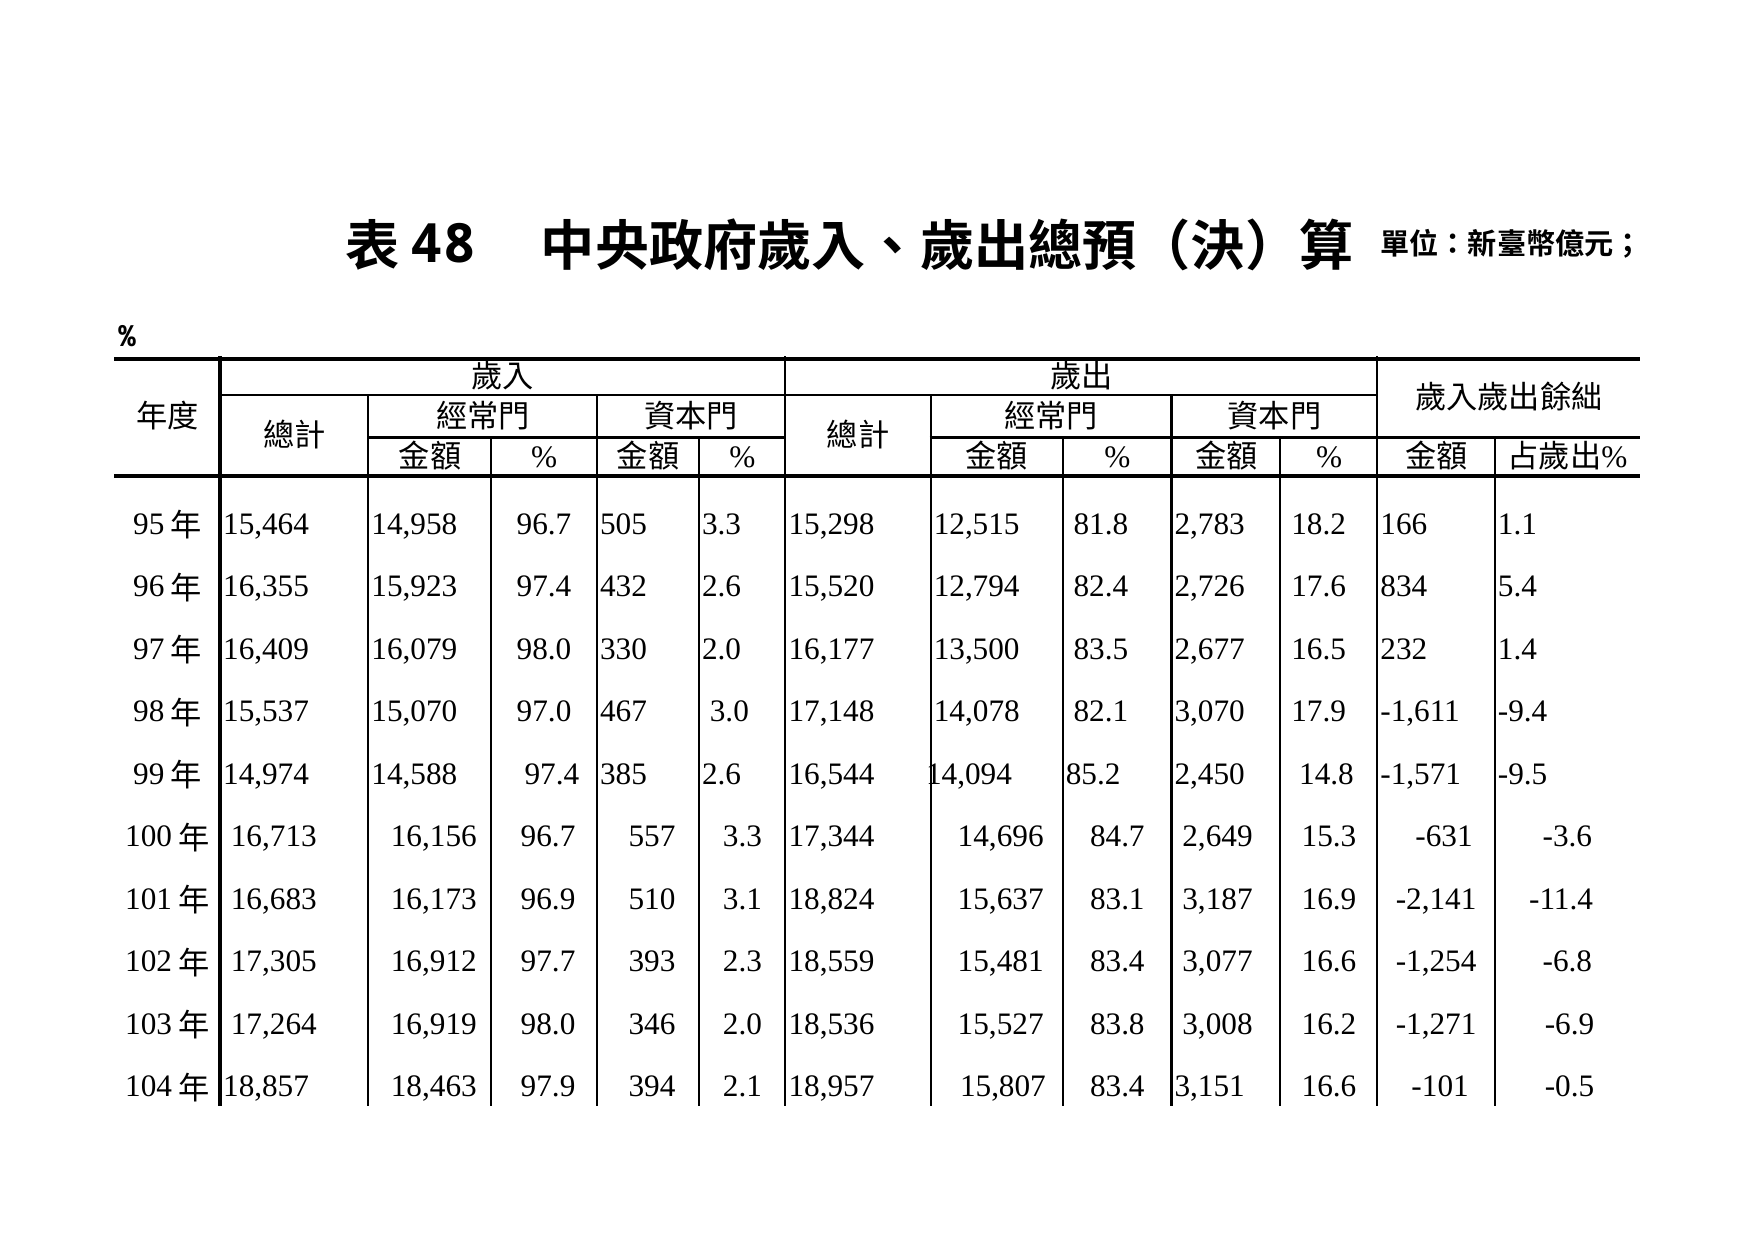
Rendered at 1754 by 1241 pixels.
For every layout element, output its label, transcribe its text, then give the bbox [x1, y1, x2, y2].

table_cell -0.5 [1496, 1044, 1639, 1106]
table_cell 166 [1378, 478, 1494, 544]
table_cell 3.1 [700, 856, 784, 919]
table_cell -9.4 [1496, 669, 1639, 731]
table_cell 505 [598, 478, 698, 544]
table_cell 97.4 [492, 731, 596, 794]
table_cell 2.1 [700, 1044, 784, 1106]
table_cell 2.0 [700, 606, 784, 669]
table_cell 17,264 [222, 981, 367, 1044]
table_cell 83.5 [1064, 606, 1170, 669]
table_cell 510 [598, 856, 698, 919]
table_cell 14.8 [1281, 731, 1376, 794]
table_cell 16,355 [222, 544, 367, 606]
table_cell 82.1 [1064, 669, 1170, 731]
table_cell 金額 [1173, 439, 1279, 474]
table_cell 16.5 [1281, 606, 1376, 669]
table_cell 95年 [114, 478, 218, 544]
table_header 歲出 [786, 361, 1376, 394]
table_cell 85.2 [1064, 731, 1170, 794]
table_cell 83.4 [1064, 919, 1170, 981]
table_cell 2.0 [700, 981, 784, 1044]
table_cell 16,713 [222, 794, 367, 856]
table_cell 82.4 [1064, 544, 1170, 606]
table_cell 2,649 [1173, 794, 1279, 856]
table_cell 16,409 [222, 606, 367, 669]
table_cell 16,156 [369, 794, 490, 856]
table_cell -6.8 [1496, 919, 1639, 981]
table_cell 17,148 [786, 669, 930, 731]
table_cell -631 [1378, 794, 1494, 856]
table_cell 16.6 [1281, 919, 1376, 981]
table_cell 18,824 [786, 856, 930, 919]
table_cell -1,271 [1378, 981, 1494, 1044]
table_cell 5.4 [1496, 544, 1639, 606]
table_cell 總計 [222, 396, 367, 474]
table_cell 83.4 [1064, 1044, 1170, 1106]
table_cell 12,515 [932, 478, 1062, 544]
table_cell 16.2 [1281, 981, 1376, 1044]
table_cell 13,500 [932, 606, 1062, 669]
table_cell 15,637 [932, 856, 1062, 919]
table_cell -1,611 [1378, 669, 1494, 731]
table_cell 15,537 [222, 669, 367, 731]
table_cell % [492, 439, 596, 474]
table_cell 100年 [114, 794, 218, 856]
table_cell 12,794 [932, 544, 1062, 606]
table_cell 393 [598, 919, 698, 981]
table_cell 16,912 [369, 919, 490, 981]
table_cell 15,298 [786, 478, 930, 544]
table_cell 資本門 [598, 396, 784, 436]
table_cell % [700, 439, 784, 474]
table_header 歲入歲出餘絀 [1378, 361, 1639, 436]
table_cell 3,151 [1173, 1044, 1279, 1106]
table_cell 3,070 [1173, 669, 1279, 731]
table_cell 經常門 [932, 396, 1170, 436]
table_cell 14,588 [369, 731, 490, 794]
table_cell 15,807 [932, 1044, 1062, 1106]
table_cell 385 [598, 731, 698, 794]
table_cell 81.8 [1064, 478, 1170, 544]
table_cell 232 [1378, 606, 1494, 669]
subtitle 表48 中央政府歲入、歲出總預（決）算 單位：新臺幣億元；% [118, 169, 1636, 356]
table_cell 557 [598, 794, 698, 856]
table_cell 18,559 [786, 919, 930, 981]
table_cell 3,187 [1173, 856, 1279, 919]
table_cell -6.9 [1496, 981, 1639, 1044]
table_cell 17.6 [1281, 544, 1376, 606]
table_header 年度 [114, 361, 218, 474]
table_cell 14,696 [932, 794, 1062, 856]
table_cell 17.9 [1281, 669, 1376, 731]
table_cell 96年 [114, 544, 218, 606]
table_cell 15,481 [932, 919, 1062, 981]
table_cell 金額 [1378, 439, 1494, 474]
table_cell 96.9 [492, 856, 596, 919]
table_cell 834 [1378, 544, 1494, 606]
table_cell 18,536 [786, 981, 930, 1044]
table_cell 14,974 [222, 731, 367, 794]
table_cell 84.7 [1064, 794, 1170, 856]
table_cell 97.9 [492, 1044, 596, 1106]
table_cell 96.7 [492, 794, 596, 856]
table_cell 18,857 [222, 1044, 367, 1106]
table_cell 3,077 [1173, 919, 1279, 981]
table_cell 16,544 [786, 731, 930, 794]
table_cell 1.4 [1496, 606, 1639, 669]
table_cell -101 [1378, 1044, 1494, 1106]
table_cell 14,958 [369, 478, 490, 544]
table_cell 394 [598, 1044, 698, 1106]
table_cell 98.0 [492, 981, 596, 1044]
table_cell 金額 [369, 439, 490, 474]
table_cell 14,078 [932, 669, 1062, 731]
table_cell 經常門 [369, 396, 596, 436]
table_cell 17,344 [786, 794, 930, 856]
table_cell 346 [598, 981, 698, 1044]
table_cell -3.6 [1496, 794, 1639, 856]
table_cell 97年 [114, 606, 218, 669]
table_cell 15,070 [369, 669, 490, 731]
table_cell 14,094 [932, 731, 1062, 794]
table_cell 2,450 [1173, 731, 1279, 794]
table_cell 1.1 [1496, 478, 1639, 544]
table_cell 16.9 [1281, 856, 1376, 919]
table_cell 97.7 [492, 919, 596, 981]
table_cell 16,173 [369, 856, 490, 919]
table_cell 2,677 [1173, 606, 1279, 669]
table_cell 15,527 [932, 981, 1062, 1044]
table_cell 2.3 [700, 919, 784, 981]
table_cell 97.0 [492, 669, 596, 731]
table_cell 98年 [114, 669, 218, 731]
table_cell 15,520 [786, 544, 930, 606]
table_cell 432 [598, 544, 698, 606]
table_cell 占歲出% [1496, 439, 1639, 474]
table_cell 98.0 [492, 606, 596, 669]
table_cell -9.5 [1496, 731, 1639, 794]
table_cell 15.3 [1281, 794, 1376, 856]
table_cell 2,783 [1173, 478, 1279, 544]
table_cell 資本門 [1173, 396, 1376, 436]
table_cell 3,008 [1173, 981, 1279, 1044]
table_cell 18.2 [1281, 478, 1376, 544]
table_cell 16,683 [222, 856, 367, 919]
table_cell 2.6 [700, 731, 784, 794]
table_cell 2,726 [1173, 544, 1279, 606]
table_cell 16.6 [1281, 1044, 1376, 1106]
table_cell 467 [598, 669, 698, 731]
table_cell 15,464 [222, 478, 367, 544]
table_cell -2,141 [1378, 856, 1494, 919]
table_cell 83.1 [1064, 856, 1170, 919]
table_cell 金額 [932, 439, 1062, 474]
table_cell 104年 [114, 1044, 218, 1106]
table_cell 330 [598, 606, 698, 669]
table_cell 2.6 [700, 544, 784, 606]
table_cell 96.7 [492, 478, 596, 544]
table_header 歲入 [222, 361, 784, 394]
table_cell 101年 [114, 856, 218, 919]
table_cell 103年 [114, 981, 218, 1044]
table_cell -1,254 [1378, 919, 1494, 981]
table_cell 18,957 [786, 1044, 930, 1106]
table_cell 3.3 [700, 478, 784, 544]
table_cell 17,305 [222, 919, 367, 981]
table_cell -11.4 [1496, 856, 1639, 919]
table_cell 83.8 [1064, 981, 1170, 1044]
table_cell 102年 [114, 919, 218, 981]
table_cell 3.3 [700, 794, 784, 856]
table_cell 3.0 [700, 669, 784, 731]
table_cell 18,463 [369, 1044, 490, 1106]
table_cell 16,079 [369, 606, 490, 669]
table_cell 金額 [598, 439, 698, 474]
table_cell % [1064, 439, 1170, 474]
table_cell 總計 [786, 396, 930, 474]
table_cell 99年 [114, 731, 218, 794]
table_cell 15,923 [369, 544, 490, 606]
table_cell % [1281, 439, 1376, 474]
table_cell 16,919 [369, 981, 490, 1044]
table_cell -1,571 [1378, 731, 1494, 794]
table_cell 97.4 [492, 544, 596, 606]
table_cell 16,177 [786, 606, 930, 669]
